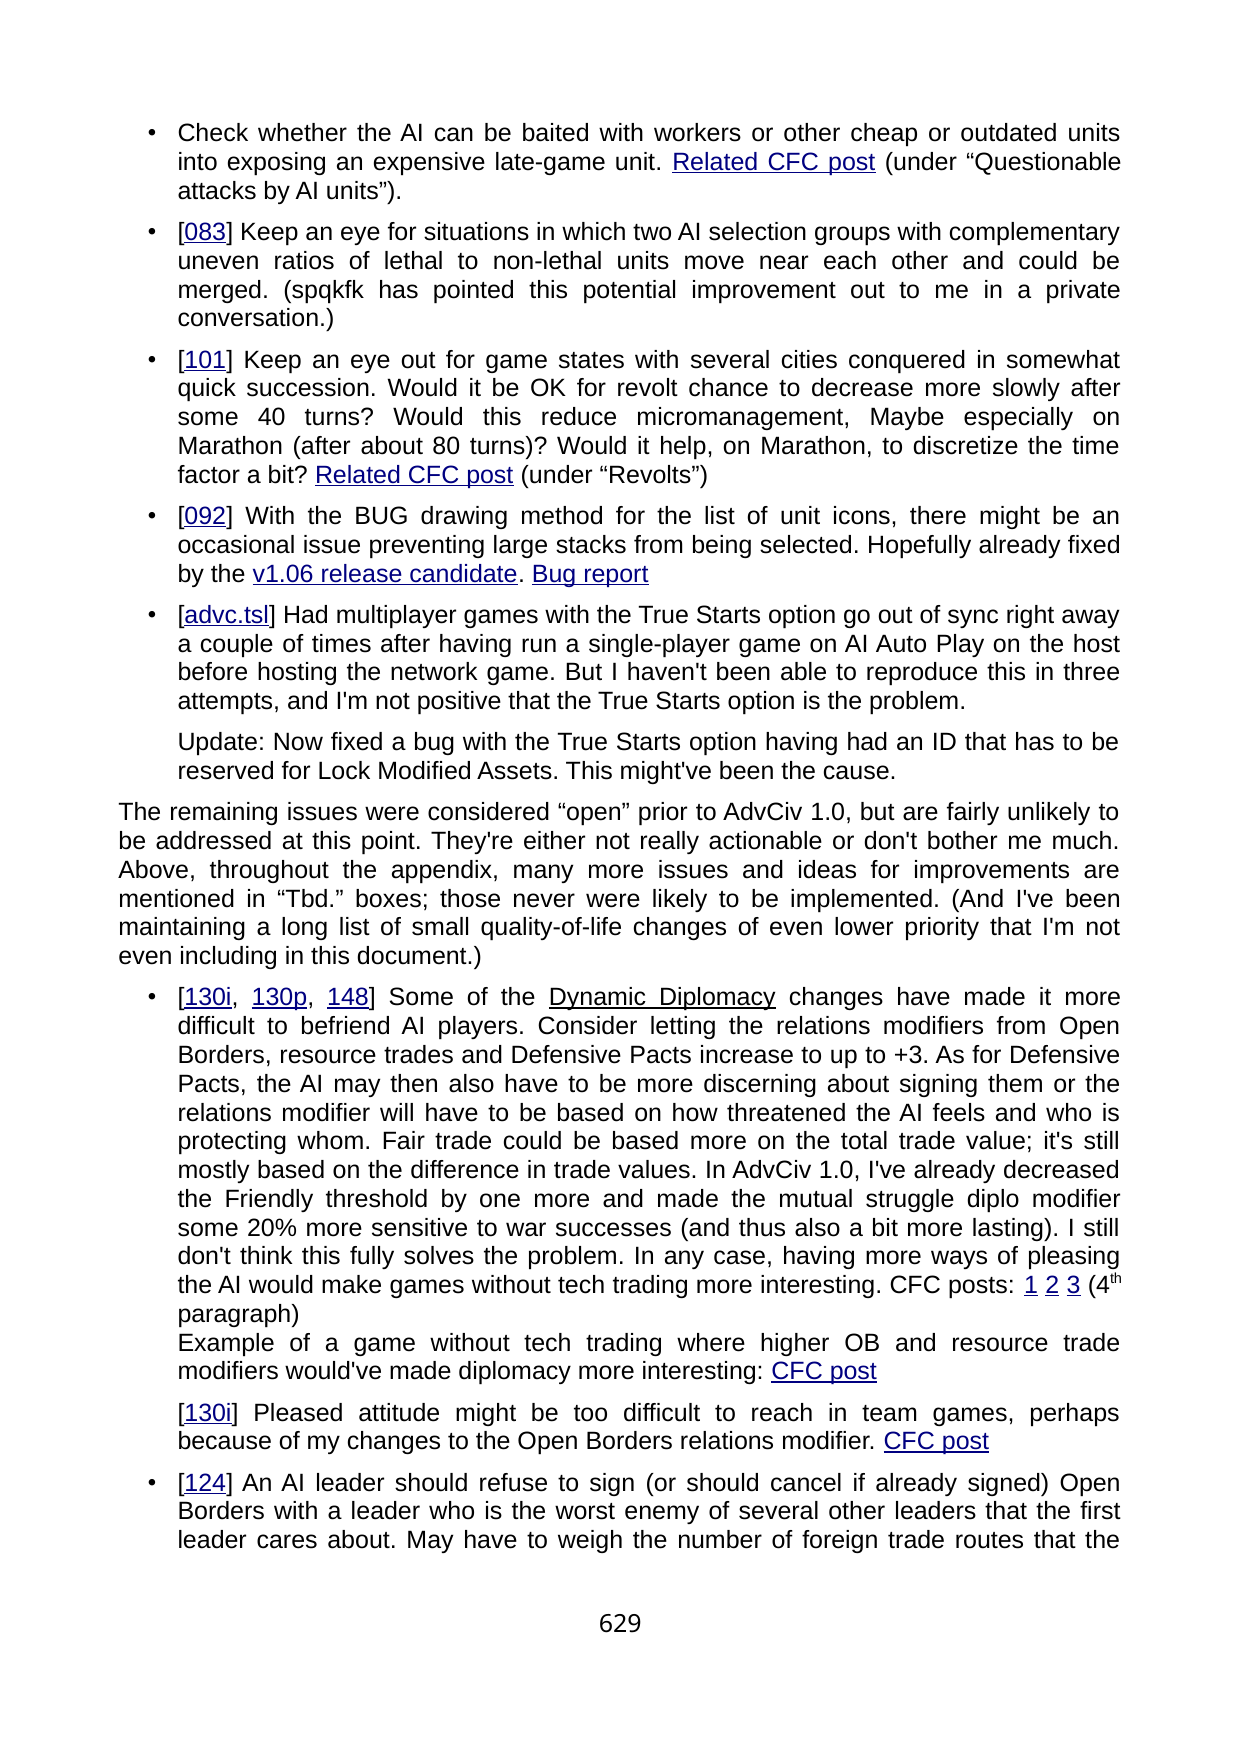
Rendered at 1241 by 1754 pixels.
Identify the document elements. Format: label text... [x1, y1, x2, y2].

list [124] An AI leader should refuse to sign (or should cancel if already signed) Open Borders with a leader who is the worst enemy of several other leaders that the first leader cares about. May have to weigh the number of foreign trade routes that the [148, 1467, 1122, 1554]
list [130i] Pleased attitude might be too difficult to reach in team games, perhaps because of my changes to the Open Borders relations modifier. CFC post [148, 1397, 1122, 1455]
list Update: Now fixed a bug with the True Starts option having had an ID that has to be reserved for Lock Modified Assets. This might've been the cause. [148, 727, 1122, 785]
list [130i, 130p, 148] Some of the Dynamic Diplomacy changes have made it more difficult to befriend AI players. Consider letting the relations modifiers from Open Borders, resource trades and Defensive Pacts increase to up to +3. As for Defensive Pacts, the AI may then also have to be more discerning about signing them or the relations modifier will have to be based on how threatened the AI feels and who is protecting whom. Fair trade could be based more on the total trade value; it's still mostly based on the difference in trade values. In AdvCiv 1.0, I've already decreased the Friendly threshold by one more and made the mutual struggle diplo modifier some 20% more sensitive to war successes (and thus also a bit more lasting). I still don't think this fully solves the problem. In any case, having more ways of pleasing the AI would make games without tech trading more interesting. CFC posts: 1 2 3 (4th paragraph) Example of a game without tech trading where higher OB and resource trade modifiers would've made diplomacy more interesting: CFC post [148, 982, 1122, 1385]
list [092] With the BUG drawing method for the list of unit icons, there might be an occasional issue preventing large stacks from being selected. Hopefully already fixed by the v1.06 release candidate. Bug report [148, 501, 1122, 587]
list [advc.tsl] Had multiplayer games with the True Starts option go out of sync right away a couple of times after having run a single-player game on AI Auto Play on the host before hosting the network game. But I haven't been able to reproduce this in three attempts, and I'm not positive that the True Starts option is the problem. [148, 600, 1122, 715]
list [101] Keep an eye out for game states with several cities conquered in somewhat quick succession. Would it be OK for revolt chance to decrease more slowly after some 40 turns? Would this reduce micromanagement, Maybe especially on Marathon (after about 80 turns)? Would it help, on Marathon, to discretize the time factor a bit? Related CFC post (under “Revolts”) [148, 344, 1122, 488]
list [083] Keep an eye for situations in which two AI selection groups with complementary uneven ratios of lethal to non-lethal units move near each other and could be merged. (spqkfk has pointed this potential improvement out to me in a private conversation.) [148, 217, 1122, 332]
list Check whether the AI can be baited with workers or other cheap or outdated units into exposing an expensive late-game unit. Related CFC post (under “Questionable attacks by AI units”). [148, 118, 1122, 204]
text The remaining issues were considered “open” prior to AdvCiv 1.0, but are fairly unlikely to be addressed at this point. They're either not really actionable or don't bother me much. Above, throughout the appendix, many more issues and ideas for improvements are mentioned in “Tbd.” boxes; those never were likely to be implemented. (And I've been maintaining a long list of small quality-of-life changes of even lower priority that I'm not even including in this document.) [118, 797, 1122, 970]
